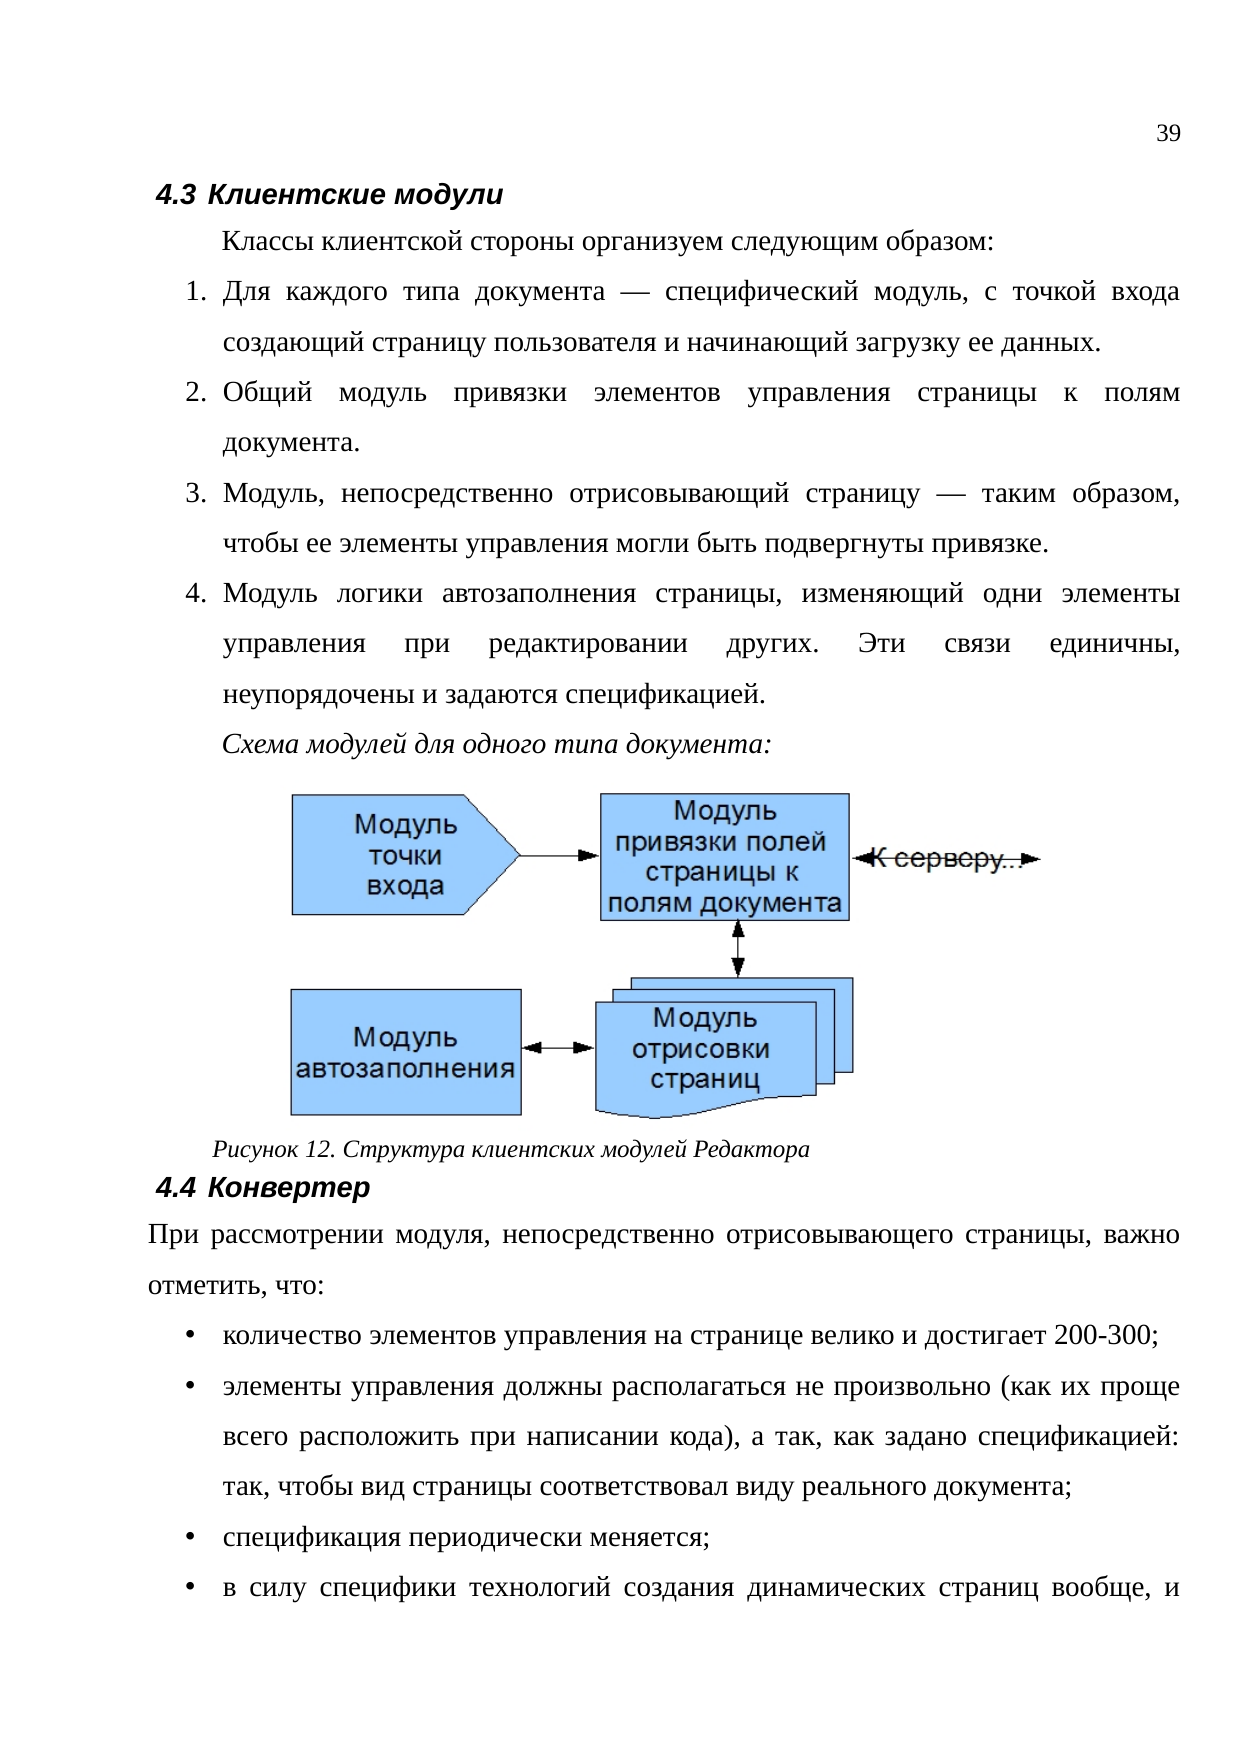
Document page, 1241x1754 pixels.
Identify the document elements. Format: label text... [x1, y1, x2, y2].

subtitle [212, 777, 276, 789]
subtitle Конвертер [148, 1134, 1181, 1204]
list элементы управления должны располагаться не произвольно (как их проще всего расположить при написании кода), а так, как задано спецификацией: так, чтобы вид страницы соответствовал виду реального документа; [185, 1368, 1181, 1502]
text Рисунок 12. Структура клиентских модулей Редактора [212, 1134, 1117, 1163]
list Для каждого типа документа — специфический модуль, с точкой входа создающий страницу пользователя и начинающий загрузку ее данных. [185, 273, 1181, 357]
list Модуль логики автозаполнения страницы, изменяющий одни элементы управления при редактировании других. Эти связи единичны, неупорядочены и задаются спецификацией. [185, 575, 1181, 709]
text Классы клиентской стороны организуем следующим образом: [148, 223, 1181, 257]
text Схема модулей для одного типа документа: [148, 726, 1181, 760]
list в силу специфики технологий создания динамических страниц вообще, и [185, 1569, 1181, 1603]
list При рассмотрении модуля, непосредственно отрисовывающего страницы, важно отметить, что: [148, 1217, 1181, 1300]
list Модуль, непосредственно отрисовывающий страницу — таким образом, чтобы ее элементы управления могли быть подвергнуты привязке. [185, 475, 1181, 558]
list количество элементов управления на странице велико и достигает 200-300; [185, 1317, 1181, 1351]
list Общий модуль привязки элементов управления страницы к полям документа. [185, 374, 1181, 458]
subtitle [1053, 777, 1117, 789]
subtitle Клиентские модули [148, 177, 1181, 211]
picture [276, 776, 1053, 1134]
list спецификация периодически меняется; [185, 1519, 1181, 1552]
